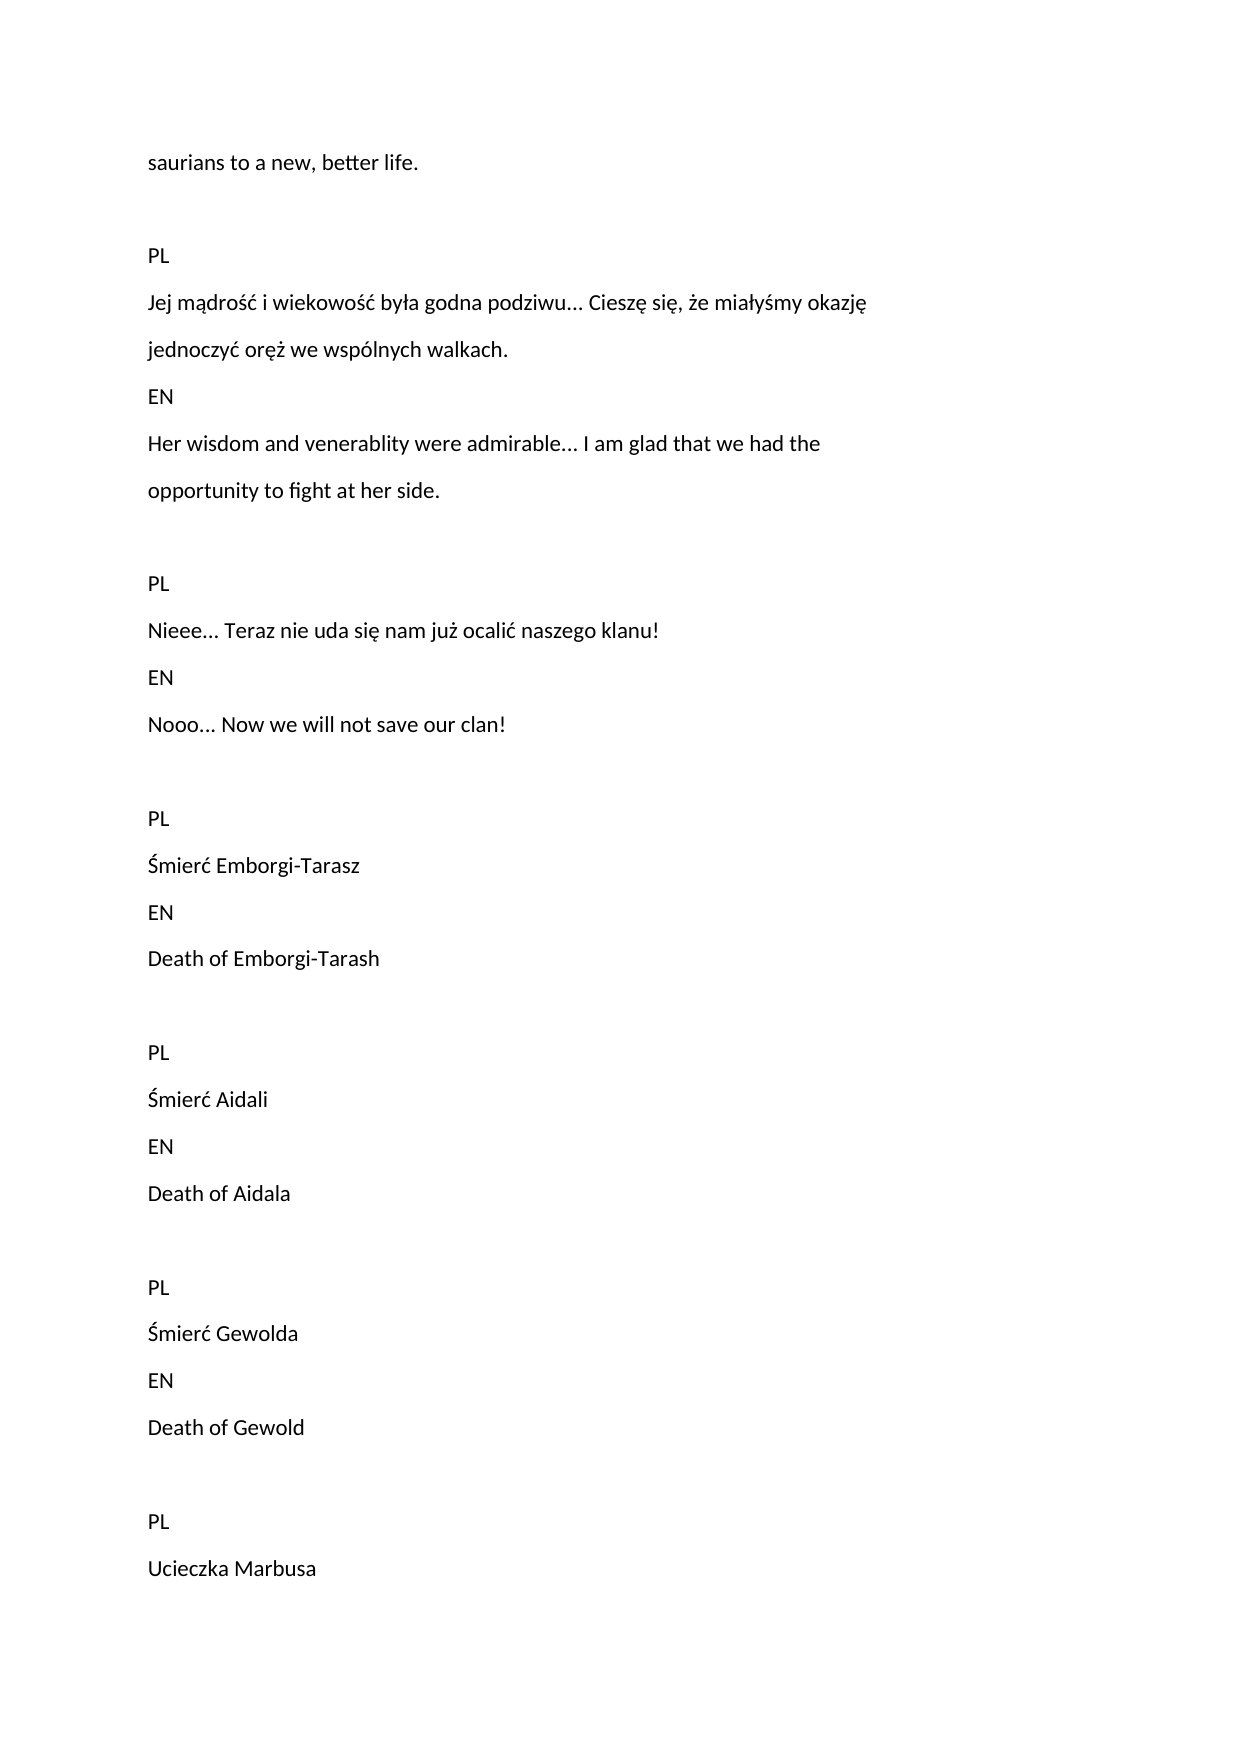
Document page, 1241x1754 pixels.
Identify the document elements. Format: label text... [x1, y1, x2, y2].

text EN [148, 663, 1093, 691]
text jednoczyć oręż we wspólnych walkach. [148, 335, 1093, 363]
text saurians to a new, better life. [148, 148, 1093, 176]
text Death of Gewold [148, 1413, 1093, 1441]
text PL [148, 569, 1093, 597]
text PL [148, 804, 1093, 832]
text Jej mądrość i wiekowość była godna podziwu... Cieszę się, że miałyśmy okazję [148, 288, 1093, 316]
text Śmierć Gewolda [148, 1319, 1093, 1347]
text PL [148, 1273, 1093, 1301]
text Death of Emborgi-Tarash [148, 944, 1093, 972]
text EN [148, 898, 1093, 926]
text Śmierć Aidali [148, 1085, 1093, 1113]
text Her wisdom and venerablity were admirable... I am glad that we had the [148, 429, 1093, 457]
text EN [148, 382, 1093, 410]
text PL [148, 241, 1093, 269]
text Nieee... Teraz nie uda się nam już ocalić naszego klanu! [148, 616, 1093, 644]
text Śmierć Emborgi-Tarasz [148, 851, 1093, 879]
text EN [148, 1366, 1093, 1394]
text EN [148, 1132, 1093, 1160]
text opportunity to fight at her side. [148, 476, 1093, 504]
text PL [148, 1038, 1093, 1066]
text Nooo... Now we will not save our clan! [148, 710, 1093, 738]
text PL [148, 1507, 1093, 1535]
text Ucieczka Marbusa [148, 1554, 1093, 1582]
text Death of Aidala [148, 1179, 1093, 1207]
